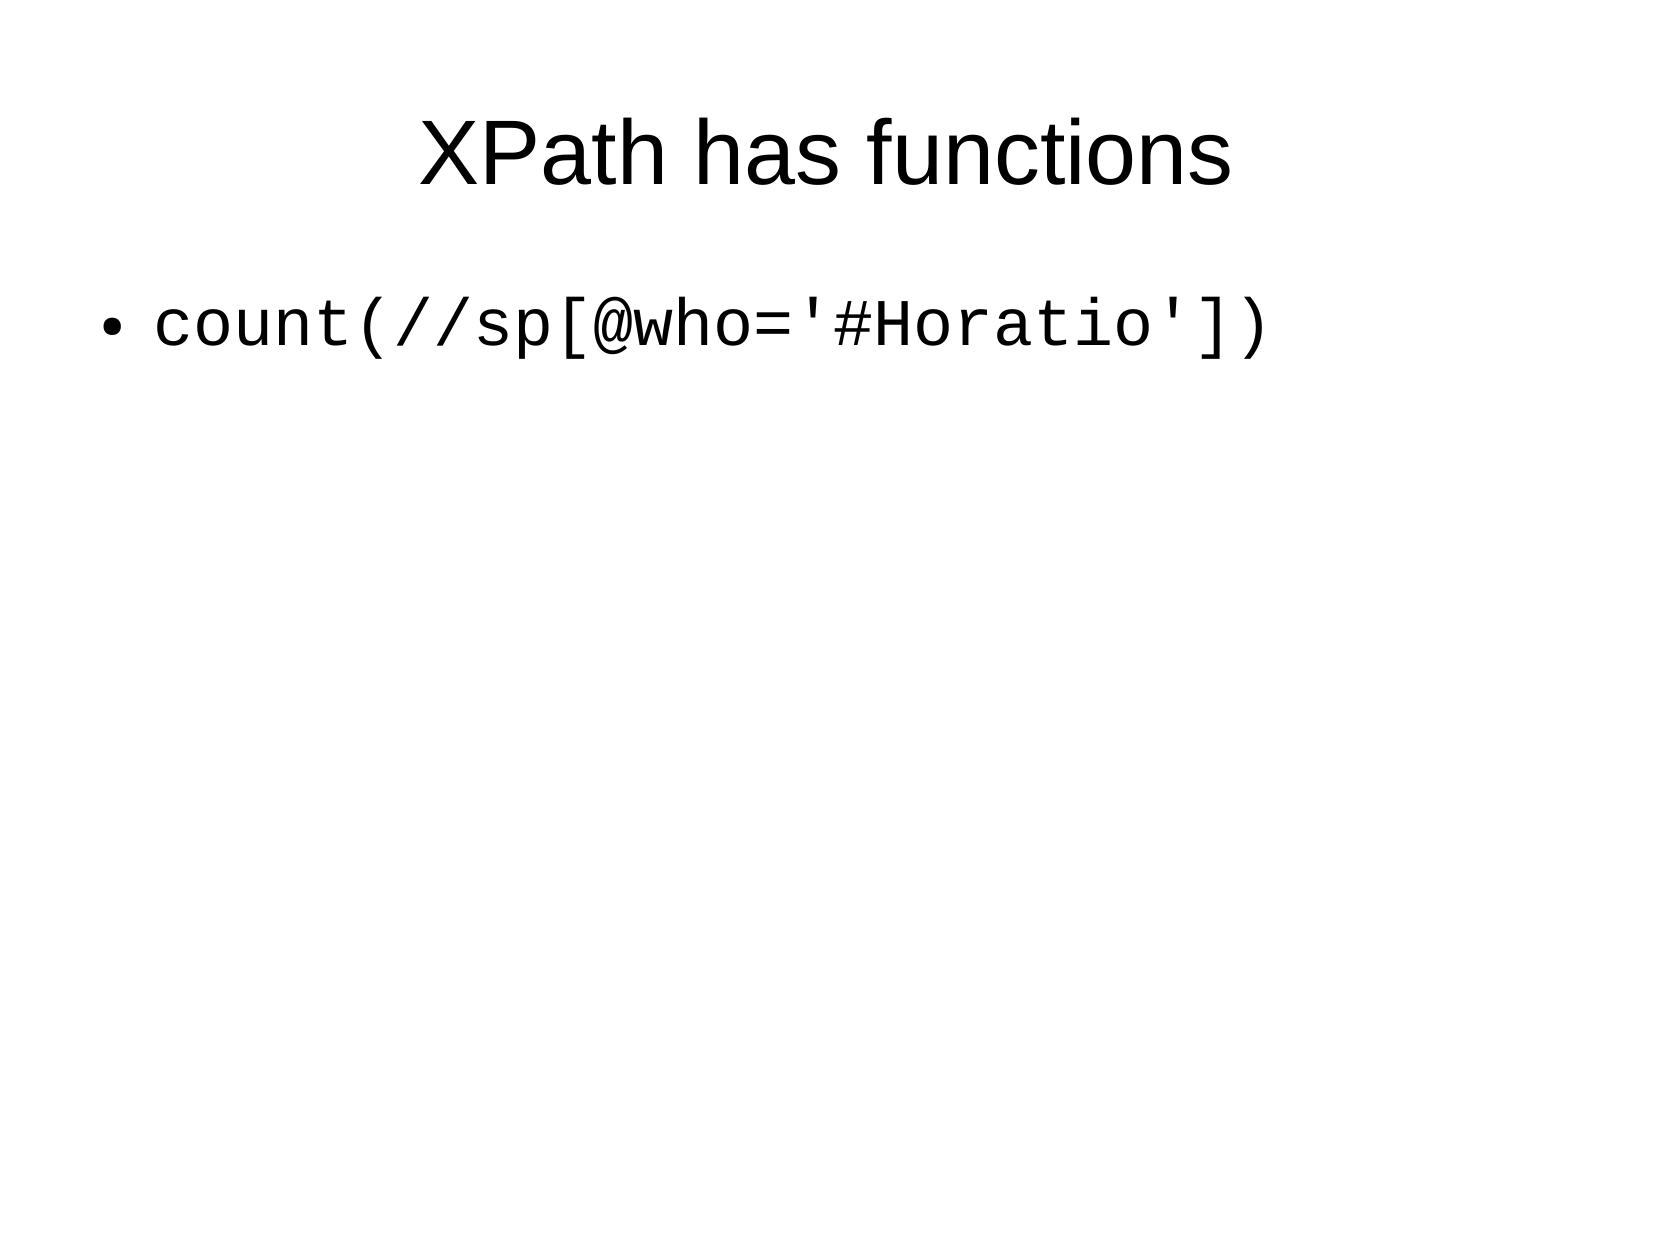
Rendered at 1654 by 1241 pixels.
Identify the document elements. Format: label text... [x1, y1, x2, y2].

title XPath has functions [82, 49, 1571, 257]
list count(//sp[@who='#Horatio']) [82, 290, 1571, 1010]
